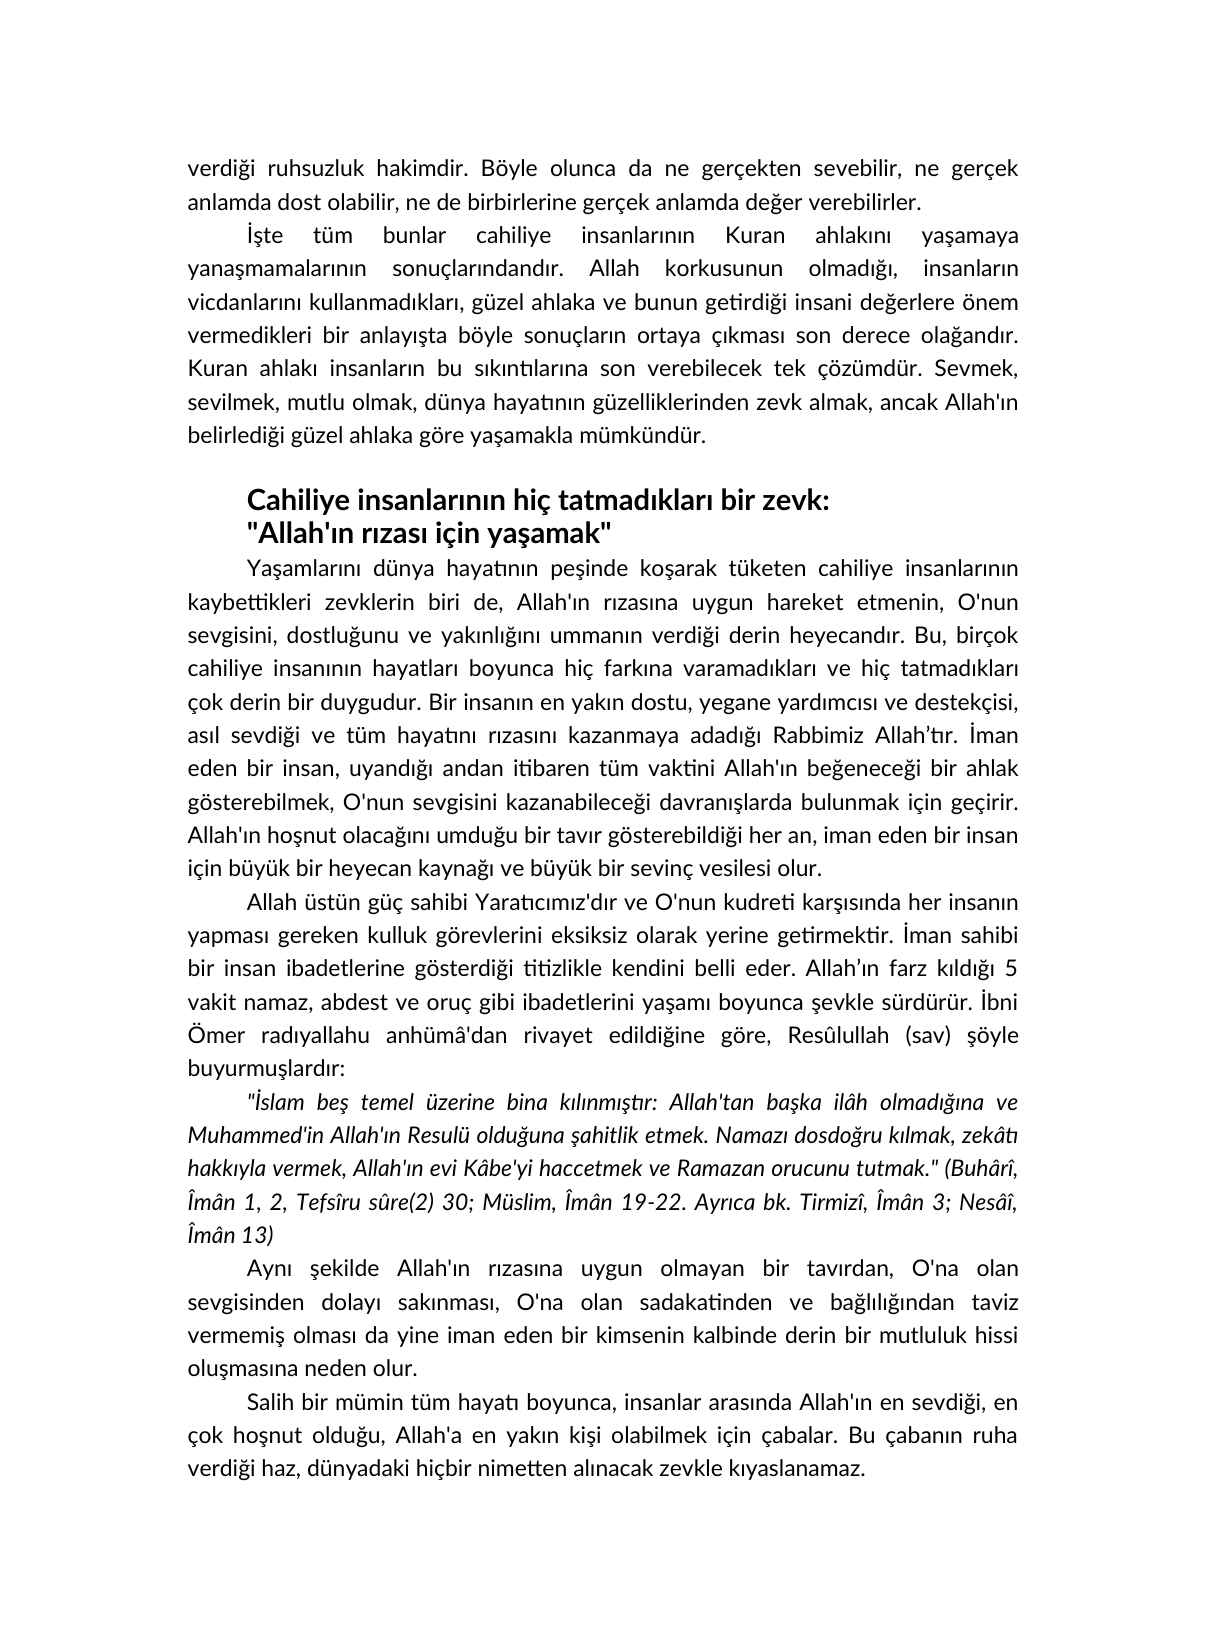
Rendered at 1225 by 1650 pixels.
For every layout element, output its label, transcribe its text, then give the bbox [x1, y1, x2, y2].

text Aynı şekilde Allah'ın rızasına uygun olmayan bir tavırdan, O'na olan sevgisinden dolayı sakınması, O'na olan sadakatinden ve bağlılığından taviz vermemiş olması da yine iman eden bir kimsenin kalbinde derin bir mutluluk hissi oluşmasına neden olur. [187, 1250, 1020, 1383]
text "Allah'ın rızası için yaşamak" [187, 517, 1020, 550]
text İşte tüm bunlar cahiliye insanlarının Kuran ahlakını yaşamaya yanaşmamalarının sonuçlarındandır. Allah korkusunun olmadığı, insanların vicdanlarını kullanmadıkları, güzel ahlaka ve bunun getirdiği insani değerlere önem vermedikleri bir anlayışta böyle sonuçların ortaya çıkması son derece olağandır. Kuran ahlakı insanların bu sıkıntılarına son verebilecek tek çözümdür. Sevmek, sevilmek, mutlu olmak, dünya hayatının güzelliklerinden zevk almak, ancak Allah'ın belirlediği güzel ahlaka göre yaşamakla mümkündür. [187, 217, 1020, 450]
text Salih bir mümin tüm hayatı boyunca, insanlar arasında Allah'ın en sevdiği, en çok hoşnut olduğu, Allah'a en yakın kişi olabilmek için çabalar. Bu çabanın ruha verdiği haz, dünyadaki hiçbir nimetten alınacak zevkle kıyaslanamaz. [187, 1383, 1020, 1483]
text Yaşamlarını dünya hayatının peşinde koşarak tüketen cahiliye insanlarının kaybettikleri zevklerin biri de, Allah'ın rızasına uygun hareket etmenin, O'nun sevgisini, dostluğunu ve yakınlığını ummanın verdiği derin heyecandır. Bu, birçok cahiliye insanının hayatları boyunca hiç farkına varamadıkları ve hiç tatmadıkları çok derin bir duygudur. Bir insanın en yakın dostu, yegane yardımcısı ve destekçisi, asıl sevdiği ve tüm hayatını rızasını kazanmaya adadığı Rabbimiz Allah’tır. İman eden bir insan, uyandığı andan itibaren tüm vaktini Allah'ın beğeneceği bir ahlak gösterebilmek, O'nun sevgisini kazanabileceği davranışlarda bulunmak için geçirir. Allah'ın hoşnut olacağını umduğu bir tavır gösterebildiği her an, iman eden bir insan için büyük bir heyecan kaynağı ve büyük bir sevinç vesilesi olur. [187, 550, 1020, 883]
text Cahiliye insanlarının hiç tatmadıkları bir zevk: [187, 483, 1020, 517]
text "İslam beş temel üzerine bina kılınmıştır: Allah'tan başka ilâh olmadığına ve Muhammed'in Allah'ın Resulü olduğuna şahitlik etmek. Namazı dosdoğru kılmak, zekâtı hakkıyla vermek, Allah'ın evi Kâbe'yi haccetmek ve Ramazan orucunu tutmak." (Buhârî, Îmân 1, 2, Tefsîru sûre(2) 30; Müslim, Îmân 19-22. Ayrıca bk. Tirmizî, Îmân 3; Nesâî, Îmân 13) [187, 1083, 1020, 1250]
text verdiği ruhsuzluk hakimdir. Böyle olunca da ne gerçekten sevebilir, ne gerçek anlamda dost olabilir, ne de birbirlerine gerçek anlamda değer verebilirler. [187, 150, 1020, 217]
text Allah üstün güç sahibi Yaratıcımız'dır ve O'nun kudreti karşısında her insanın yapması gereken kulluk görevlerini eksiksiz olarak yerine getirmektir. İman sahibi bir insan ibadetlerine gösterdiği titizlikle kendini belli eder. Allah’ın farz kıldığı 5 vakit namaz, abdest ve oruç gibi ibadetlerini yaşamı boyunca şevkle sürdürür. İbni Ömer radıyallahu anhümâ'dan rivayet edildiğine göre, Resûlullah (sav) şöyle buyurmuşlardır: [187, 883, 1020, 1083]
